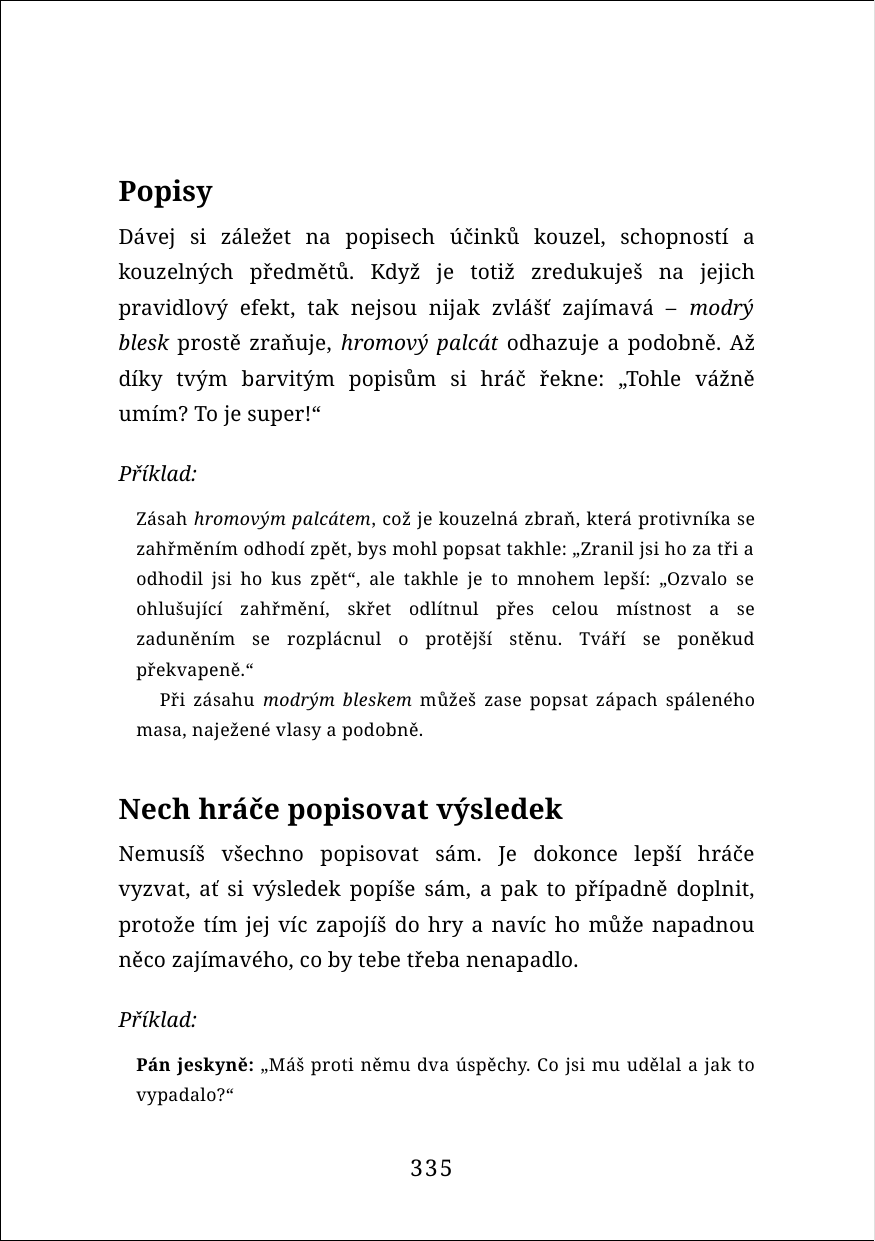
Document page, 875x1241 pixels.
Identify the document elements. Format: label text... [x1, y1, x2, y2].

text Příklad: [118, 459, 756, 487]
text Pán jeskyně: „Máš proti němu dva úspěchy. Co jsi mu udělal a jak to vypadalo?“ [136, 1052, 756, 1106]
text Nemusíš všechno popisovat sám. Je dokonce lepší hráče vyzvat, ať si výsledek popíše sám, a pak to případně doplnit, protože tím jej víc zapojíš do hry a navíc ho může napadnou něco zajímavého, co by tebe třeba nenapadlo. [118, 839, 756, 974]
subtitle Popisy [118, 172, 756, 210]
text Zásah hromovým palcátem, což je kouzelná zbraň, která protivníka se zahřměním odhodí zpět, bys mohl popsat takhle: „Zranil jsi ho za tři a odhodil jsi ho kus zpět“, ale takhle je to mnohem lepší: „Ozvalo se ohlušující zahřmění, skřet odlítnul přes celou místnost a se zaduněním se rozplácnul o protější stěnu. Tváří se poněkud překvapeně.“ Při zásahu modrým bleskem můžeš zase popsat zápach spáleného masa, naježené vlasy a podobně. [136, 506, 756, 742]
text Dávej si záležet na popisech účinků kouzel, schopností a kouzelných předmětů. Když je totiž zredukuješ na jejich pravidlový efekt, tak nejsou nijak zvlášť zajímavá – modrý blesk prostě zraňuje, hromový palcát odhazuje a podobně. Až díky tvým barvitým popisům si hráč řekne: „Tohle vážně umím? To je super!“ [118, 222, 756, 428]
subtitle Nech hráče popisovat výsledek [118, 789, 756, 827]
text Příklad: [118, 1005, 756, 1033]
